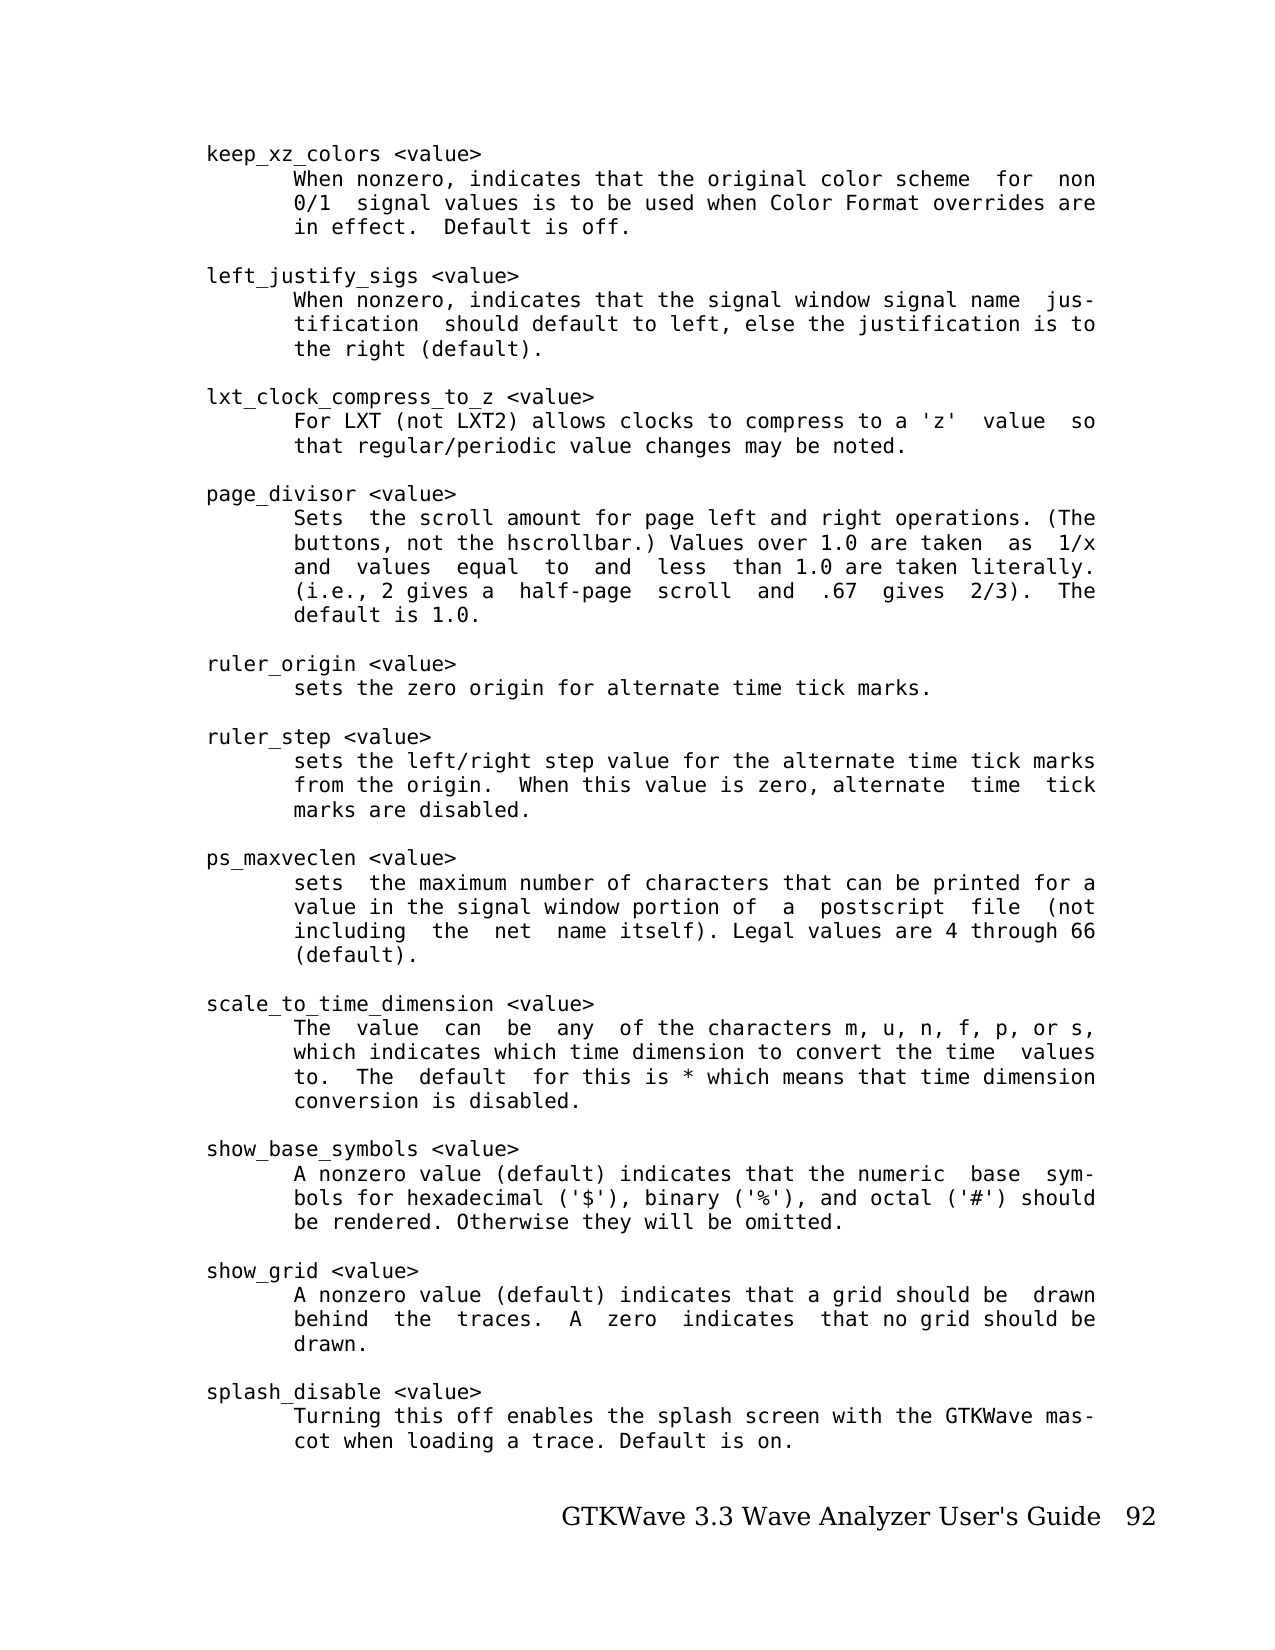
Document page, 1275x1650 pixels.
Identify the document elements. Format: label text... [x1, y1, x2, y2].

text drawn. [118, 1332, 1157, 1356]
text be rendered. Otherwise they will be omitted. [118, 1210, 1157, 1234]
text show_grid <value> [118, 1259, 1157, 1283]
text When nonzero, indicates that the original color scheme for non [118, 167, 1157, 191]
text tification should default to left, else the justification is to [118, 312, 1157, 337]
text The value can be any of the characters m, u, n, f, p, or s, [118, 1016, 1157, 1040]
text behind the traces. A zero indicates that no grid should be [118, 1307, 1157, 1332]
text When nonzero, indicates that the signal window signal name jus- [118, 288, 1157, 312]
text bols for hexadecimal ('$'), binary ('%'), and octal ('#') should [118, 1186, 1157, 1210]
text (default). [118, 943, 1157, 968]
text ruler_step <value> [118, 725, 1157, 749]
text page_divisor <value> [118, 482, 1157, 506]
text the right (default). [118, 337, 1157, 361]
text show_base_symbols <value> [118, 1137, 1157, 1162]
text value in the signal window portion of a postscript file (not [118, 895, 1157, 919]
text default is 1.0. [118, 603, 1157, 628]
text left_justify_sigs <value> [118, 264, 1157, 288]
text from the origin. When this value is zero, alternate time tick [118, 773, 1157, 798]
text sets the zero origin for alternate time tick marks. [118, 676, 1157, 701]
text For LXT (not LXT2) allows clocks to compress to a 'z' value so [118, 409, 1157, 434]
text Turning this off enables the splash screen with the GTKWave mas- [118, 1404, 1157, 1429]
text ps_maxveclen <value> [118, 846, 1157, 871]
text 0/1 signal values is to be used when Color Format overrides are [118, 191, 1157, 215]
text conversion is disabled. [118, 1089, 1157, 1113]
text including the net name itself). Legal values are 4 through 66 [118, 919, 1157, 943]
text cot when loading a trace. Default is on. [118, 1429, 1157, 1453]
text A nonzero value (default) indicates that the numeric base sym- [118, 1162, 1157, 1186]
text (i.e., 2 gives a half-page scroll and .67 gives 2/3). The [118, 579, 1157, 603]
text splash_disable <value> [118, 1380, 1157, 1404]
text Sets the scroll amount for page left and right operations. (The [118, 506, 1157, 531]
text A nonzero value (default) indicates that a grid should be drawn [118, 1283, 1157, 1307]
text buttons, not the hscrollbar.) Values over 1.0 are taken as 1/x [118, 531, 1157, 555]
text which indicates which time dimension to convert the time values [118, 1040, 1157, 1065]
text ruler_origin <value> [118, 652, 1157, 676]
text keep_xz_colors <value> [118, 142, 1157, 167]
text sets the left/right step value for the alternate time tick marks [118, 749, 1157, 773]
text and values equal to and less than 1.0 are taken literally. [118, 555, 1157, 579]
text lxt_clock_compress_to_z <value> [118, 385, 1157, 409]
text marks are disabled. [118, 798, 1157, 822]
text to. The default for this is * which means that time dimension [118, 1065, 1157, 1089]
text sets the maximum number of characters that can be printed for a [118, 871, 1157, 895]
text scale_to_time_dimension <value> [118, 992, 1157, 1016]
text that regular/periodic value changes may be noted. [118, 434, 1157, 458]
text in effect. Default is off. [118, 215, 1157, 239]
